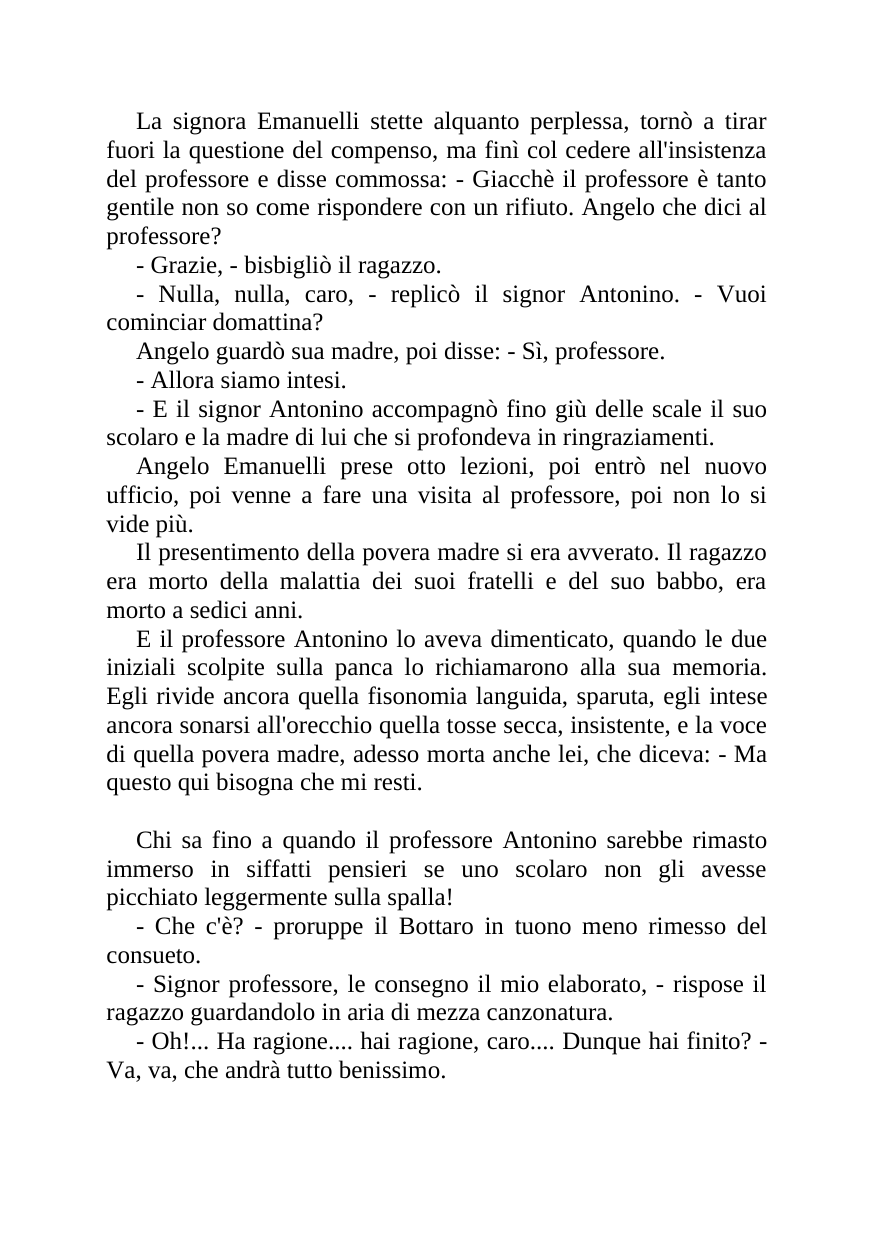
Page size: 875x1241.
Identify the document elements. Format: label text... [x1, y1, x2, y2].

text Angelo guardò sua madre, poi disse: - Sì, professore. [106, 336, 768, 365]
text - Oh!... Ha ragione.... hai ragione, caro.... Dunque hai finito? - Va, va, che andrà tutto benissimo. [106, 1026, 768, 1084]
text - Che c'è? - proruppe il Bottaro in tuono meno rimesso del consueto. [106, 911, 768, 969]
text - Grazie, - bisbigliò il ragazzo. [106, 250, 768, 279]
text - E il signor Antonino accompagnò fino giù delle scale il suo scolaro e la madre di lui che si profondeva in ringraziamenti. [106, 394, 768, 451]
text - Nulla, nulla, caro, - replicò il signor Antonino. - Vuoi cominciar domattina? [106, 279, 768, 336]
text E il professore Antonino lo aveva dimenticato, quando le due iniziali scolpite sulla panca lo richiamarono alla sua memoria. Egli rivide ancora quella fisonomia languida, sparuta, egli intese ancora sonarsi all'orecchio quella tosse secca, insistente, e la voce di quella povera madre, adesso morta anche lei, che diceva: - Ma questo qui bisogna che mi resti. [106, 624, 768, 796]
text Chi sa fino a quando il professore Antonino sarebbe rimasto immerso in siffatti pensieri se uno scolaro non gli avesse picchiato leggermente sulla spalla! [106, 825, 768, 911]
text - Allora siamo intesi. [106, 365, 768, 394]
text La signora Emanuelli stette alquanto perplessa, tornò a tirar fuori la questione del compenso, ma finì col cedere all'insistenza del professore e disse commossa: - Giacchè il professore è tanto gentile non so come rispondere con un rifiuto. Angelo che dici al professore? [106, 106, 768, 250]
text - Signor professore, le consegno il mio elaborato, - rispose il ragazzo guardandolo in aria di mezza canzonatura. [106, 969, 768, 1026]
text Angelo Emanuelli prese otto lezioni, poi entrò nel nuovo ufficio, poi venne a fare una visita al professore, poi non lo si vide più. [106, 451, 768, 537]
text Il presentimento della povera madre si era avverato. Il ragazzo era morto della malattia dei suoi fratelli e del suo babbo, era morto a sedici anni. [106, 537, 768, 624]
